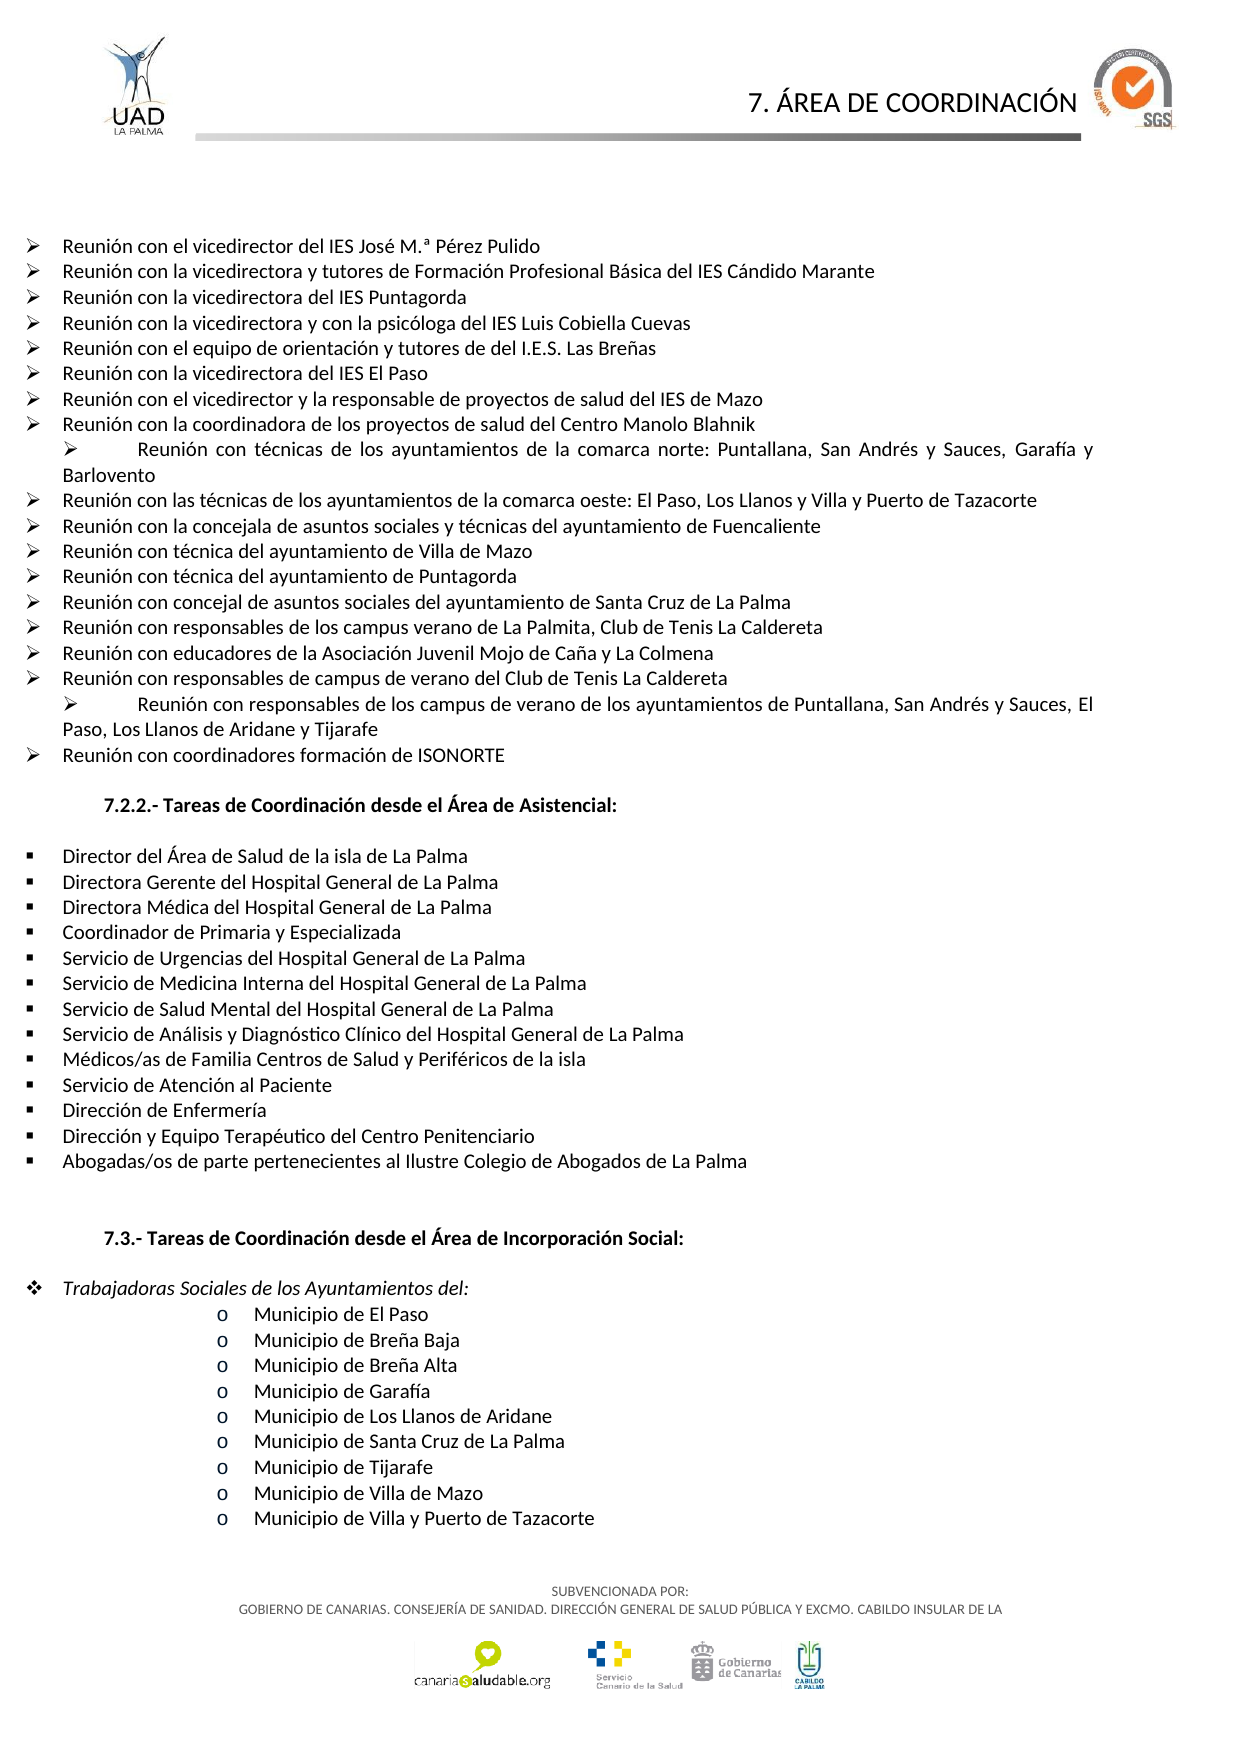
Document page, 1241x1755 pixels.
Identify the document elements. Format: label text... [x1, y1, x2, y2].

list Reunión con responsables de los campus verano de La Palmita, Club de Tenis La Caldereta [25, 614, 1203, 640]
list Municipio de Santa Cruz de La Palma [216, 1429, 1203, 1454]
list Municipio de Los Llanos de Aridane [216, 1403, 1203, 1429]
list Municipio de Breña Alta [216, 1352, 1203, 1378]
list Reunión con educadores de la Asociación Juvenil Mojo de Caña y La Colmena [25, 640, 1203, 665]
list Reunión con técnica del ayuntamiento de Puntagorda [25, 564, 1203, 589]
list Municipio de Villa y Puerto de Tazacorte [216, 1505, 1203, 1531]
list Director del Área de Salud de la isla de La Palma [25, 843, 1203, 869]
list Reunión con concejal de asuntos sociales del ayuntamiento de Santa Cruz de La Palma [25, 589, 1203, 614]
list Reunión con las técnicas de los ayuntamientos de la comarca oeste: El Paso, Los Llanos y Villa y Puerto de Tazacorte [25, 487, 1203, 513]
list Directora Médica del Hospital General de La Palma [25, 894, 1203, 919]
list Reunión con la vicedirectora del IES Puntagorda [25, 284, 1203, 309]
list Servicio de Medicina Interna del Hospital General de La Palma [25, 971, 1203, 996]
list Reunión con el vicedirector y la responsable de proyectos de salud del IES de Mazo [25, 386, 1203, 411]
list Reunión con técnicas de los ayuntamientos de la comarca norte: Puntallana, San Andrés y Sauces, Garafía y Barlovento [62, 437, 1138, 487]
list Reunión con la vicedirectora y tutores de Formación Profesional Básica del IES Cándido Marante [25, 259, 1203, 284]
list Dirección de Enfermería [25, 1097, 1203, 1123]
list Servicio de Atención al Paciente [25, 1072, 1203, 1097]
list Reunión con la vicedirectora y con la psicóloga del IES Luis Cobiella Cuevas [25, 310, 1203, 335]
list Médicos/as de Familia Centros de Salud y Periféricos de la isla [25, 1047, 1203, 1072]
list Municipio de Garafía [216, 1378, 1203, 1403]
list Servicio de Salud Mental del Hospital General de La Palma [25, 996, 1203, 1021]
list Reunión con el vicedirector del IES José M.ª Pérez Pulido [25, 233, 1203, 259]
list Reunión con responsables de los campus de verano de los ayuntamientos de Puntallana, San Andrés y Sauces, El Paso, Los Llanos de Aridane y Tijarafe [62, 691, 1138, 742]
list Reunión con la coordinadora de los proyectos de salud del Centro Manolo Blahnik [25, 411, 1203, 437]
text 7.3.- Tareas de Coordinación desde el Área de Incorporación Social: [103, 1225, 1203, 1250]
list Reunión con técnica del ayuntamiento de Villa de Mazo [25, 538, 1203, 564]
list Directora Gerente del Hospital General de La Palma [25, 869, 1203, 894]
list Reunión con coordinadores formación de ISONORTE [25, 742, 1203, 767]
list Municipio de Breña Baja [216, 1327, 1203, 1352]
list Municipio de El Paso [216, 1301, 1203, 1327]
list Reunión con el equipo de orientación y tutores de del I.E.S. Las Breñas [25, 335, 1203, 360]
list Reunión con responsables de campus de verano del Club de Tenis La Caldereta [25, 665, 1203, 691]
list Reunión con la vicedirectora del IES El Paso [25, 360, 1203, 386]
list Dirección y Equipo Terapéutico del Centro Penitenciario [25, 1123, 1203, 1148]
list Municipio de Tijarafe [216, 1454, 1203, 1479]
list Reunión con la concejala de asuntos sociales y técnicas del ayuntamiento de Fuencaliente [25, 513, 1203, 538]
list Trabajadoras Sociales de los Ayuntamientos del: [25, 1275, 1203, 1301]
list Coordinador de Primaria y Especializada [25, 919, 1203, 945]
list Municipio de Villa de Mazo [216, 1479, 1203, 1505]
list Servicio de Análisis y Diagnóstico Clínico del Hospital General de La Palma [25, 1021, 1203, 1047]
list Abogadas/os de parte pertenecientes al Ilustre Colegio de Abogados de La Palma [25, 1148, 1203, 1174]
text 7.2.2.- Tareas de Coordinación desde el Área de Asistencial: [103, 792, 1203, 818]
list Servicio de Urgencias del Hospital General de La Palma [25, 945, 1203, 970]
